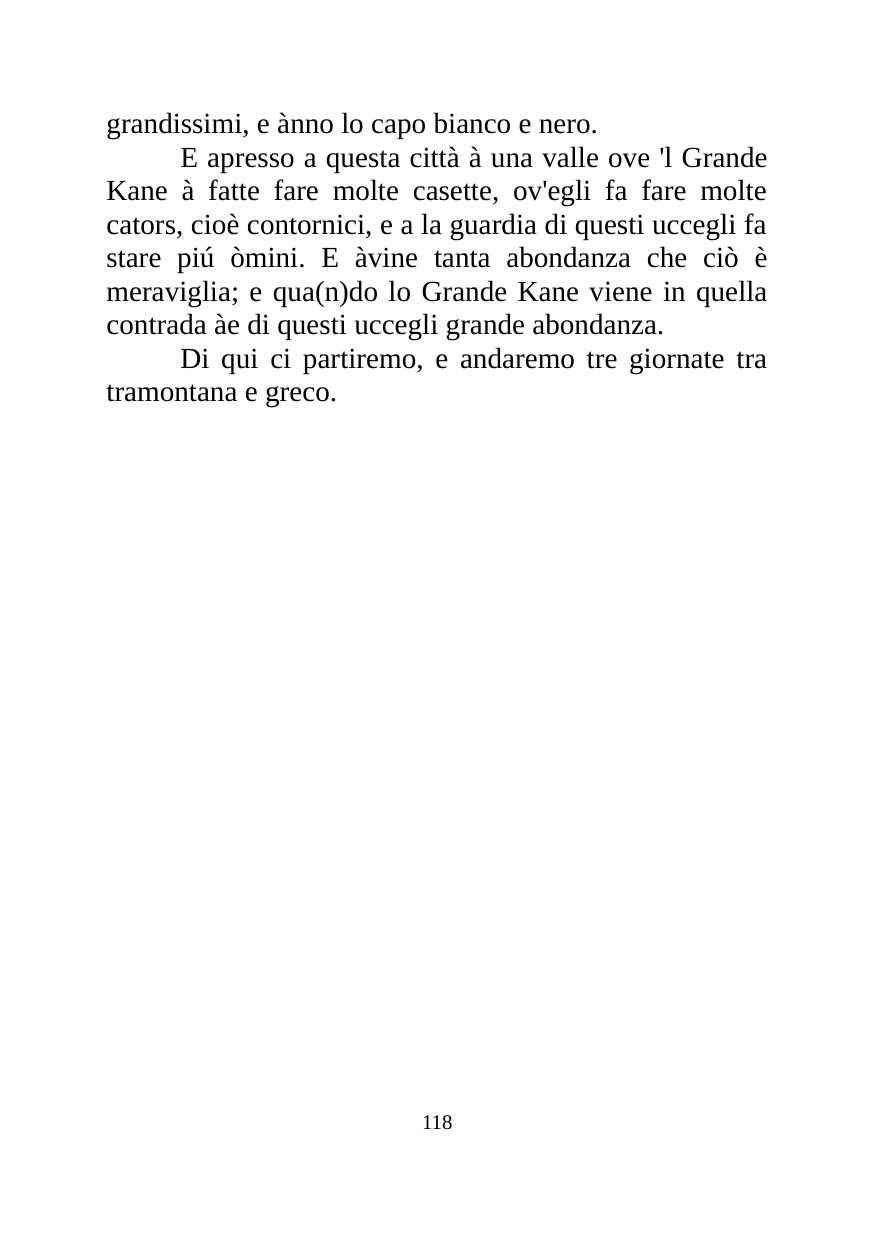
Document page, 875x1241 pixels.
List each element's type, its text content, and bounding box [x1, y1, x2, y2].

text E apresso a questa città à una valle ove 'l Grande Kane à fatte fare molte casette, ov'egli fa fare molte cators, cioè contornici, e a la guardia di questi uccegli fa stare piú òmini. E àvine tanta abondanza che ciò è meraviglia; e qua(n)do lo Grande Kane viene in quella contrada àe di questi uccegli grande abondanza. [106, 140, 768, 341]
text Di qui ci partiremo, e andaremo tre giornate tra tramontana e greco. [106, 341, 768, 408]
text grandissimi, e ànno lo capo bianco e nero. [106, 106, 768, 140]
